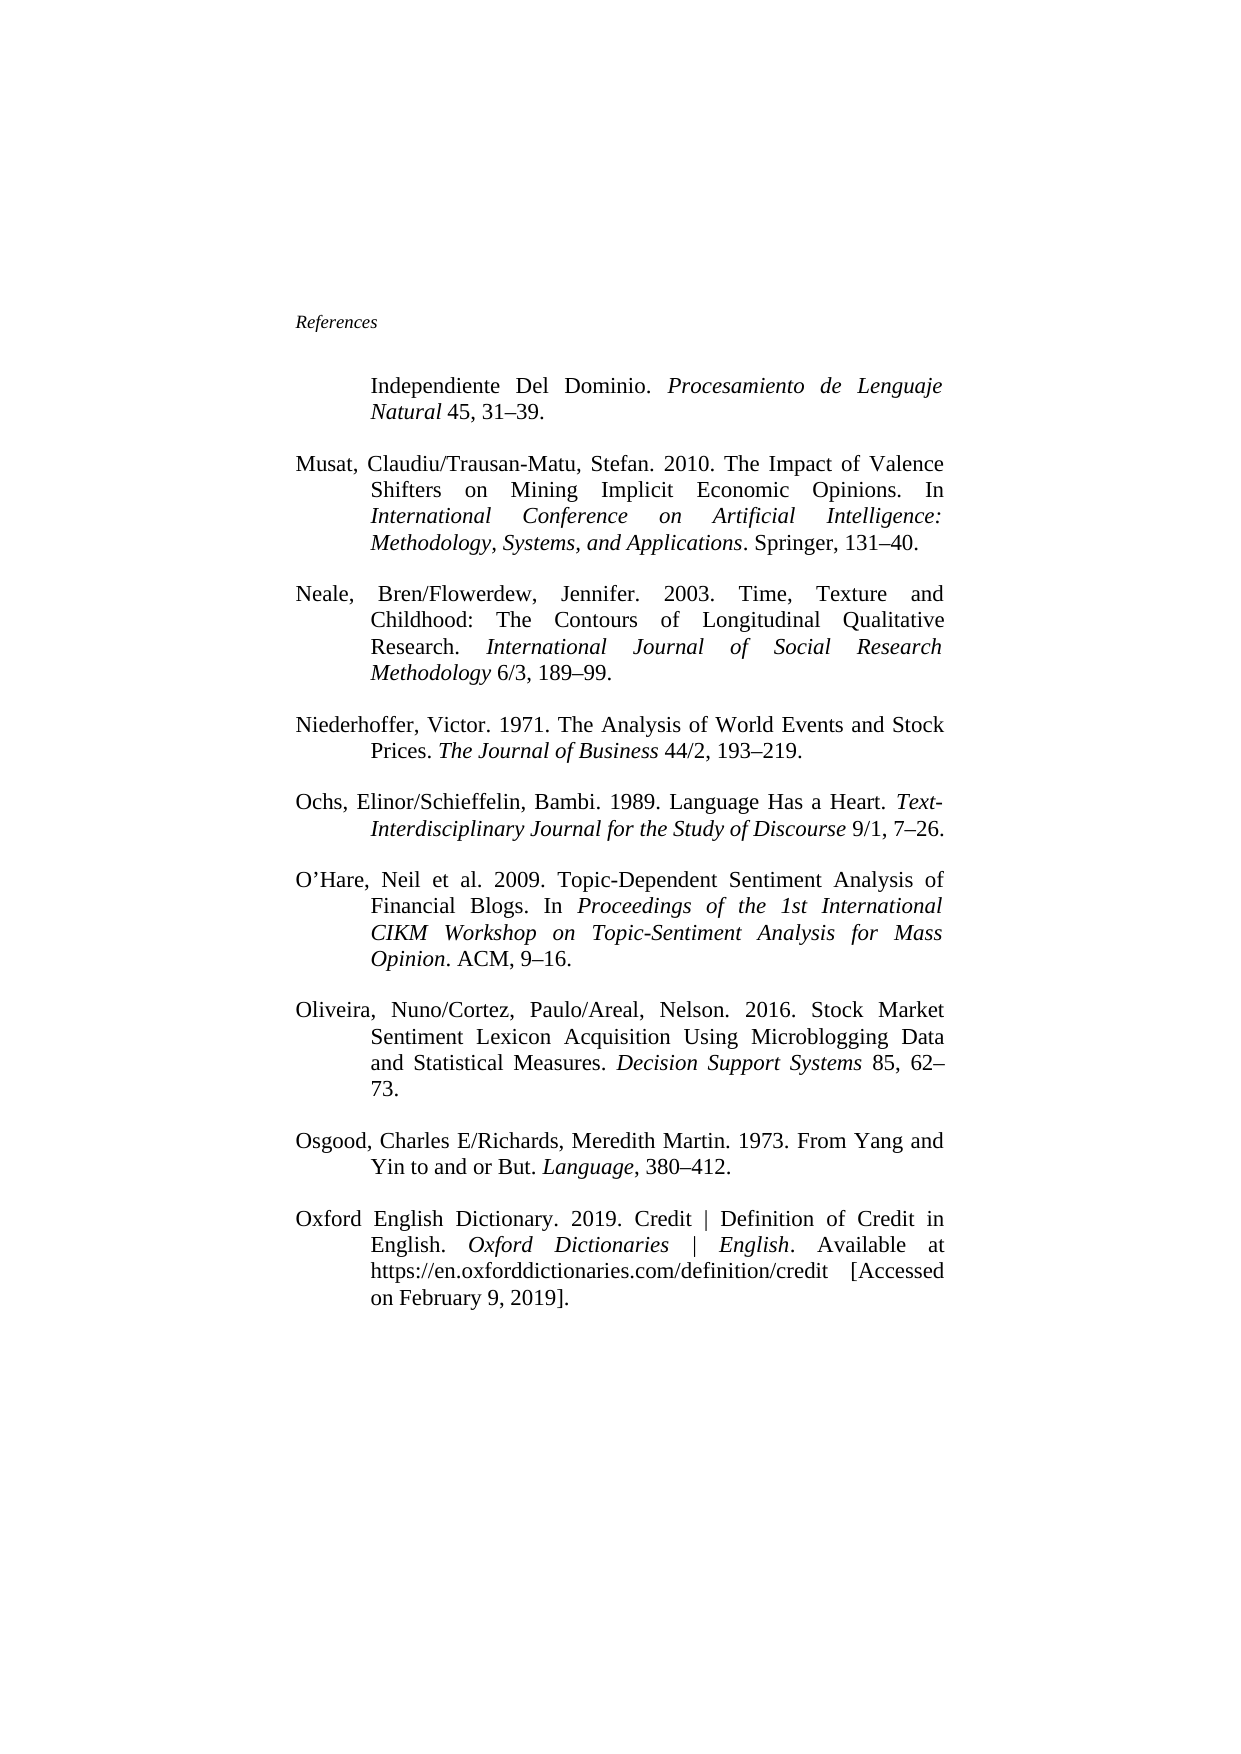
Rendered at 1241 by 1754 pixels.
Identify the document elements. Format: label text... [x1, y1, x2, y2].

text Musat, Claudiu/Trausan-Matu, Stefan. 2010. The Impact of Valence Shifters on Mining Implicit Economic Opinions. In International Conference on Artificial Intelligence: Methodology, Systems, and Applications. Springer, 131–40. [295, 450, 945, 555]
text Osgood, Charles E/Richards, Meredith Martin. 1973. From Yang and Yin to and or But. Language, 380–412. [295, 1127, 945, 1179]
text Oxford English Dictionary. 2019. Credit | Definition of Credit in English. Oxford Dictionaries | English. Available at https://en.oxforddictionaries.com/definition/credit [Accessed on February 9, 2019]. [295, 1204, 945, 1310]
text Ochs, Elinor/Schieffelin, Bambi. 1989. Language Has a Heart. Text-Interdisciplinary Journal for the Study of Discourse 9/1, 7–26. [295, 788, 945, 841]
text Neale, Bren/Flowerdew, Jennifer. 2003. Time, Texture and Childhood: The Contours of Longitudinal Qualitative Research. International Journal of Social Research Methodology 6/3, 189–99. [295, 580, 945, 686]
text Oliveira, Nuno/Cortez, Paulo/Areal, Nelson. 2016. Stock Market Sentiment Lexicon Acquisition Using Microblogging Data and Statistical Measures. Decision Support Systems 85, 62–73. [295, 996, 945, 1102]
text Niederhoffer, Victor. 1971. The Analysis of World Events and Stock Prices. The Journal of Business 44/2, 193–219. [295, 711, 945, 763]
text Independiente Del Dominio. Procesamiento de Lenguaje Natural 45, 31–39. [295, 372, 945, 425]
text O’Hare, Neil et al. 2009. Topic-Dependent Sentiment Analysis of Financial Blogs. In Proceedings of the 1st International CIKM Workshop on Topic-Sentiment Analysis for Mass Opinion. ACM, 9–16. [295, 866, 945, 971]
